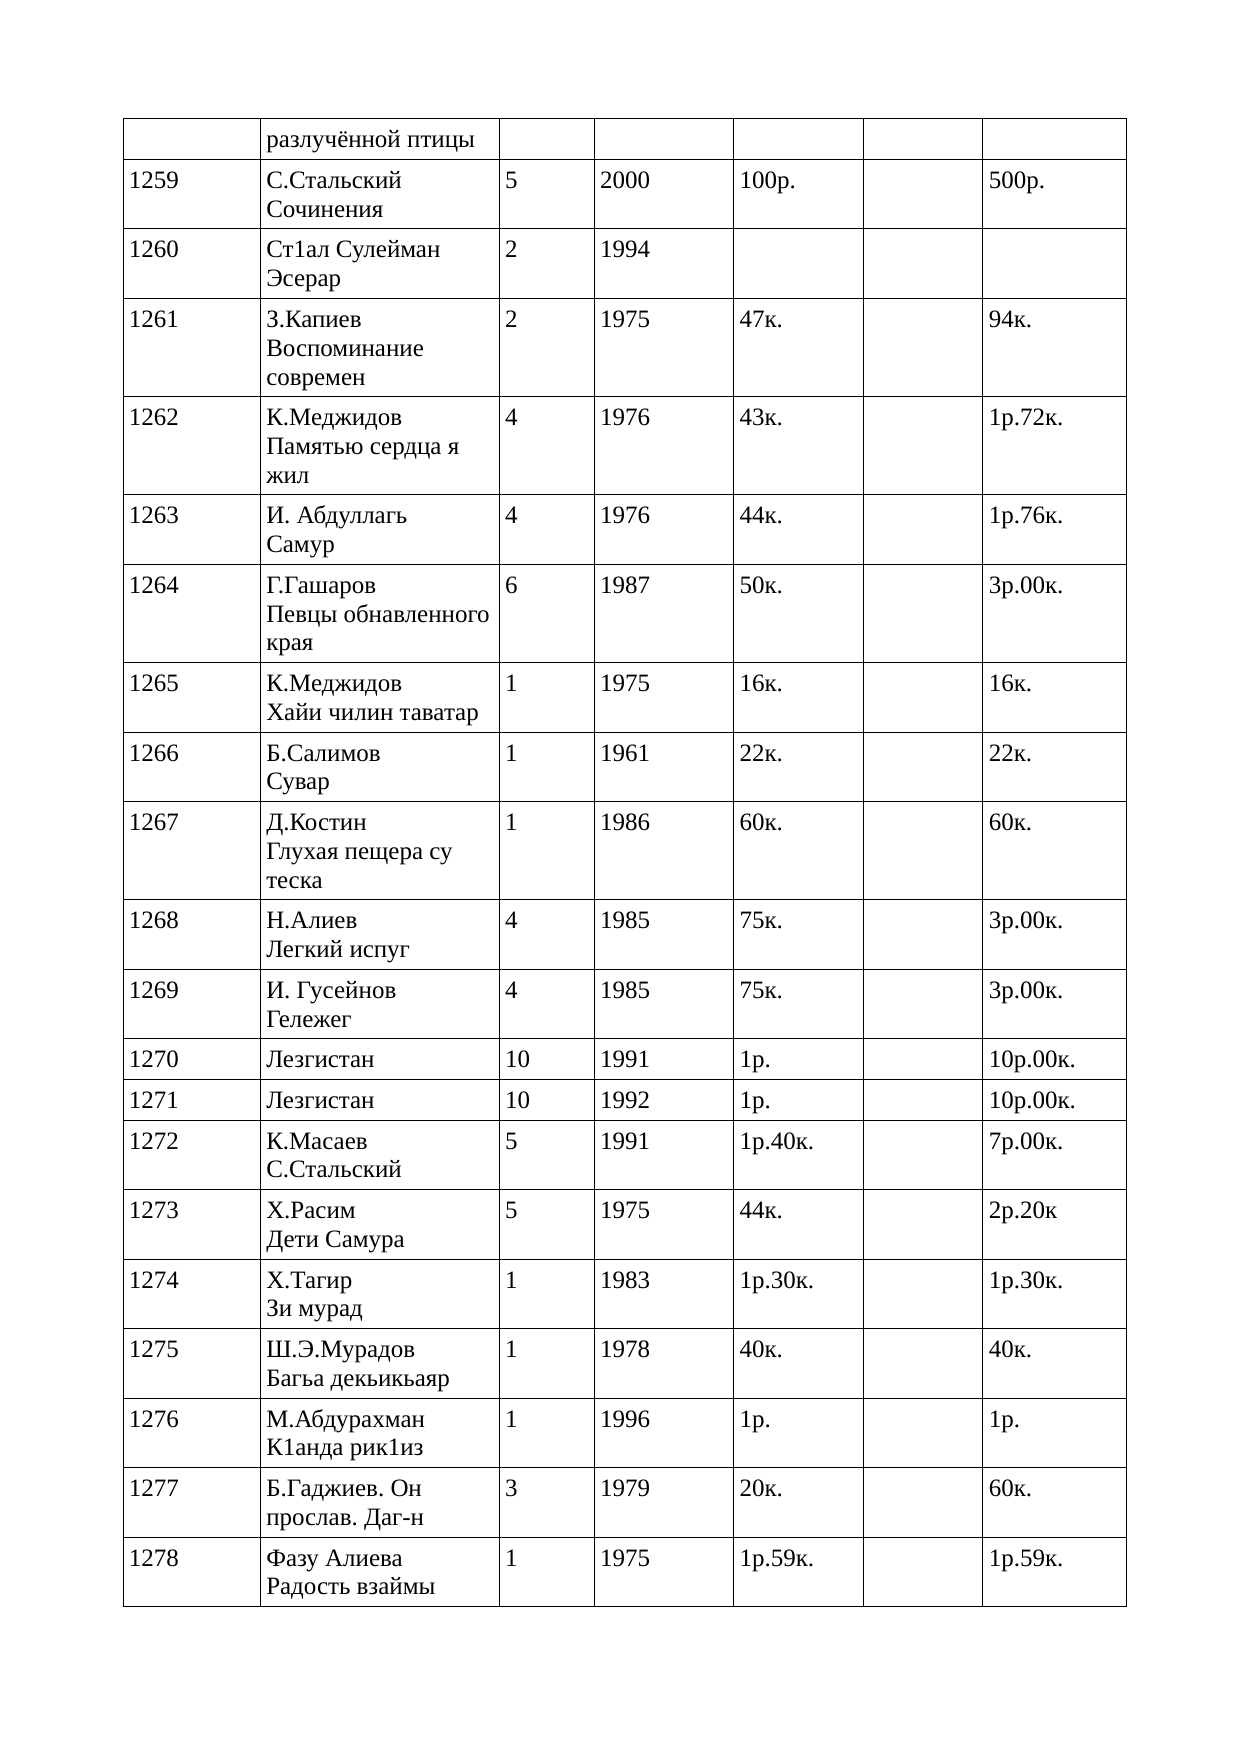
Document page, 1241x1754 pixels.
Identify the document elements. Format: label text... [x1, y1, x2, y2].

table_cell Х.Тагир Зи мурад [261, 1260, 499, 1328]
table_cell 1268 [124, 900, 260, 969]
table_cell 1р.59к. [983, 1538, 1126, 1606]
table_cell 1978 [595, 1329, 733, 1397]
table_cell [864, 495, 982, 564]
table_cell [864, 1190, 982, 1258]
table_cell 16к. [734, 663, 863, 731]
table_cell 1277 [124, 1468, 260, 1536]
table_cell 43к. [734, 397, 863, 494]
table_cell 1991 [595, 1039, 733, 1079]
table_cell 1961 [595, 733, 733, 801]
table_cell [983, 229, 1126, 298]
table_cell Фазу Алиева Радость взаймы [261, 1538, 499, 1606]
table_cell 1983 [595, 1260, 733, 1328]
table_cell Лезгистан [261, 1080, 499, 1119]
table_cell 60к. [983, 1468, 1126, 1536]
table_cell 1267 [124, 802, 260, 899]
table_cell И. Гусейнов Гележег [261, 970, 499, 1038]
table_cell 1975 [595, 663, 733, 731]
table_cell 1261 [124, 299, 260, 396]
table_cell [864, 900, 982, 969]
table_cell 1р. [983, 1399, 1126, 1467]
table_cell 500р. [983, 160, 1126, 228]
table_cell 1263 [124, 495, 260, 564]
table_cell 1260 [124, 229, 260, 298]
table_cell 1273 [124, 1190, 260, 1258]
table_cell [864, 229, 982, 298]
table_cell 1994 [595, 229, 733, 298]
table_cell 2 [500, 299, 594, 396]
table_cell 1992 [595, 1080, 733, 1119]
table_cell 10 [500, 1080, 594, 1119]
table_cell 50к. [734, 565, 863, 662]
table_cell 1979 [595, 1468, 733, 1536]
table_cell 1р.59к. [734, 1538, 863, 1606]
table_cell К.Меджидов Хайи чилин таватар [261, 663, 499, 731]
table_cell 2р.20к [983, 1190, 1126, 1258]
table_cell 10 [500, 1039, 594, 1079]
table_cell 1986 [595, 802, 733, 899]
table_cell Х.Расим Дети Самура [261, 1190, 499, 1258]
table_cell 22к. [734, 733, 863, 801]
table_cell 44к. [734, 495, 863, 564]
table_cell 1278 [124, 1538, 260, 1606]
table_cell [864, 1260, 982, 1328]
table_cell разлучённой птицы [261, 119, 499, 159]
table_cell [734, 229, 863, 298]
table_cell Б.Гаджиев. Он прослав. Даг-н [261, 1468, 499, 1536]
table_cell Ш.Э.Мурадов Багьа декьикьаяр [261, 1329, 499, 1397]
table_cell 1р.30к. [983, 1260, 1126, 1328]
table_cell 7р.00к. [983, 1121, 1126, 1189]
table_cell [864, 1538, 982, 1606]
table_cell 1987 [595, 565, 733, 662]
table_cell 1266 [124, 733, 260, 801]
table_cell 60к. [983, 802, 1126, 899]
table_cell 1 [500, 1329, 594, 1397]
table_cell [864, 970, 982, 1038]
table_cell 44к. [734, 1190, 863, 1258]
table_cell 94к. [983, 299, 1126, 396]
table_cell [864, 1329, 982, 1397]
table_cell 47к. [734, 299, 863, 396]
table_cell 1р. [734, 1399, 863, 1467]
table_cell М.Абдурахман К1анда рик1из [261, 1399, 499, 1467]
table_cell 1 [500, 802, 594, 899]
table_cell [124, 119, 260, 159]
table_cell 100р. [734, 160, 863, 228]
table_cell 1р.72к. [983, 397, 1126, 494]
table_cell К.Масаев С.Стальский [261, 1121, 499, 1189]
table_cell К.Меджидов Памятью сердца я жил [261, 397, 499, 494]
table_cell 1р. [734, 1080, 863, 1119]
table_cell 5 [500, 160, 594, 228]
table_cell [864, 1080, 982, 1119]
table_cell 1265 [124, 663, 260, 731]
table_cell 1976 [595, 397, 733, 494]
table_cell 1985 [595, 970, 733, 1038]
table_cell [734, 119, 863, 159]
table_cell 1985 [595, 900, 733, 969]
table_cell [983, 119, 1126, 159]
table_cell 2 [500, 229, 594, 298]
table_cell 1 [500, 1538, 594, 1606]
table_cell С.Стальский Сочинения [261, 160, 499, 228]
table_cell 1 [500, 733, 594, 801]
table_cell [500, 119, 594, 159]
table_cell 2000 [595, 160, 733, 228]
table_cell [864, 119, 982, 159]
table_cell 1р. [734, 1039, 863, 1079]
table_cell 1269 [124, 970, 260, 1038]
table_cell [864, 1121, 982, 1189]
table_cell Н.Алиев Легкий испуг [261, 900, 499, 969]
table_cell 1р.30к. [734, 1260, 863, 1328]
table_cell 1270 [124, 1039, 260, 1079]
table_cell [864, 733, 982, 801]
table_cell 1975 [595, 1190, 733, 1258]
table_cell [864, 160, 982, 228]
table_cell 3 [500, 1468, 594, 1536]
table_cell 60к. [734, 802, 863, 899]
table_cell 6 [500, 565, 594, 662]
table_cell 5 [500, 1190, 594, 1258]
table_cell [864, 1468, 982, 1536]
table_cell 22к. [983, 733, 1126, 801]
table_cell 3р.00к. [983, 900, 1126, 969]
table_cell 40к. [734, 1329, 863, 1397]
table_cell [864, 397, 982, 494]
table_cell 1 [500, 663, 594, 731]
table_cell 1996 [595, 1399, 733, 1467]
table_cell 1976 [595, 495, 733, 564]
table_cell 1262 [124, 397, 260, 494]
table_cell [864, 1039, 982, 1079]
table_cell 1975 [595, 1538, 733, 1606]
table_cell [864, 299, 982, 396]
table_cell 1 [500, 1399, 594, 1467]
table_cell 1р.40к. [734, 1121, 863, 1189]
table_cell [595, 119, 733, 159]
table_cell 1271 [124, 1080, 260, 1119]
table_cell З.Капиев Воспоминание современ [261, 299, 499, 396]
table_cell [864, 802, 982, 899]
table_cell 75к. [734, 900, 863, 969]
table_cell Лезгистан [261, 1039, 499, 1079]
table_cell 4 [500, 397, 594, 494]
table_cell Г.Гашаров Певцы обнавленного края [261, 565, 499, 662]
table_cell 10р.00к. [983, 1039, 1126, 1079]
table_cell 3р.00к. [983, 970, 1126, 1038]
table_cell 1274 [124, 1260, 260, 1328]
table_cell 1991 [595, 1121, 733, 1189]
table_cell [864, 1399, 982, 1467]
table_cell 1275 [124, 1329, 260, 1397]
table_cell 4 [500, 900, 594, 969]
table_cell 16к. [983, 663, 1126, 731]
table_cell И. Абдуллагь Самур [261, 495, 499, 564]
table_cell 75к. [734, 970, 863, 1038]
table_cell 1272 [124, 1121, 260, 1189]
table_cell 10р.00к. [983, 1080, 1126, 1119]
table_cell 1276 [124, 1399, 260, 1467]
table_cell 1259 [124, 160, 260, 228]
table_cell 20к. [734, 1468, 863, 1536]
table_cell 3р.00к. [983, 565, 1126, 662]
table_cell [864, 663, 982, 731]
table_cell 5 [500, 1121, 594, 1189]
table_cell 40к. [983, 1329, 1126, 1397]
table_cell Б.Салимов Сувар [261, 733, 499, 801]
table_cell 1264 [124, 565, 260, 662]
table_cell 4 [500, 970, 594, 1038]
table_cell Ст1ал Сулейман Эсерар [261, 229, 499, 298]
table_cell 1 [500, 1260, 594, 1328]
table_cell 4 [500, 495, 594, 564]
table_cell 1975 [595, 299, 733, 396]
table_cell [864, 565, 982, 662]
table_cell 1р.76к. [983, 495, 1126, 564]
table_cell Д.Костин Глухая пещера су теска [261, 802, 499, 899]
